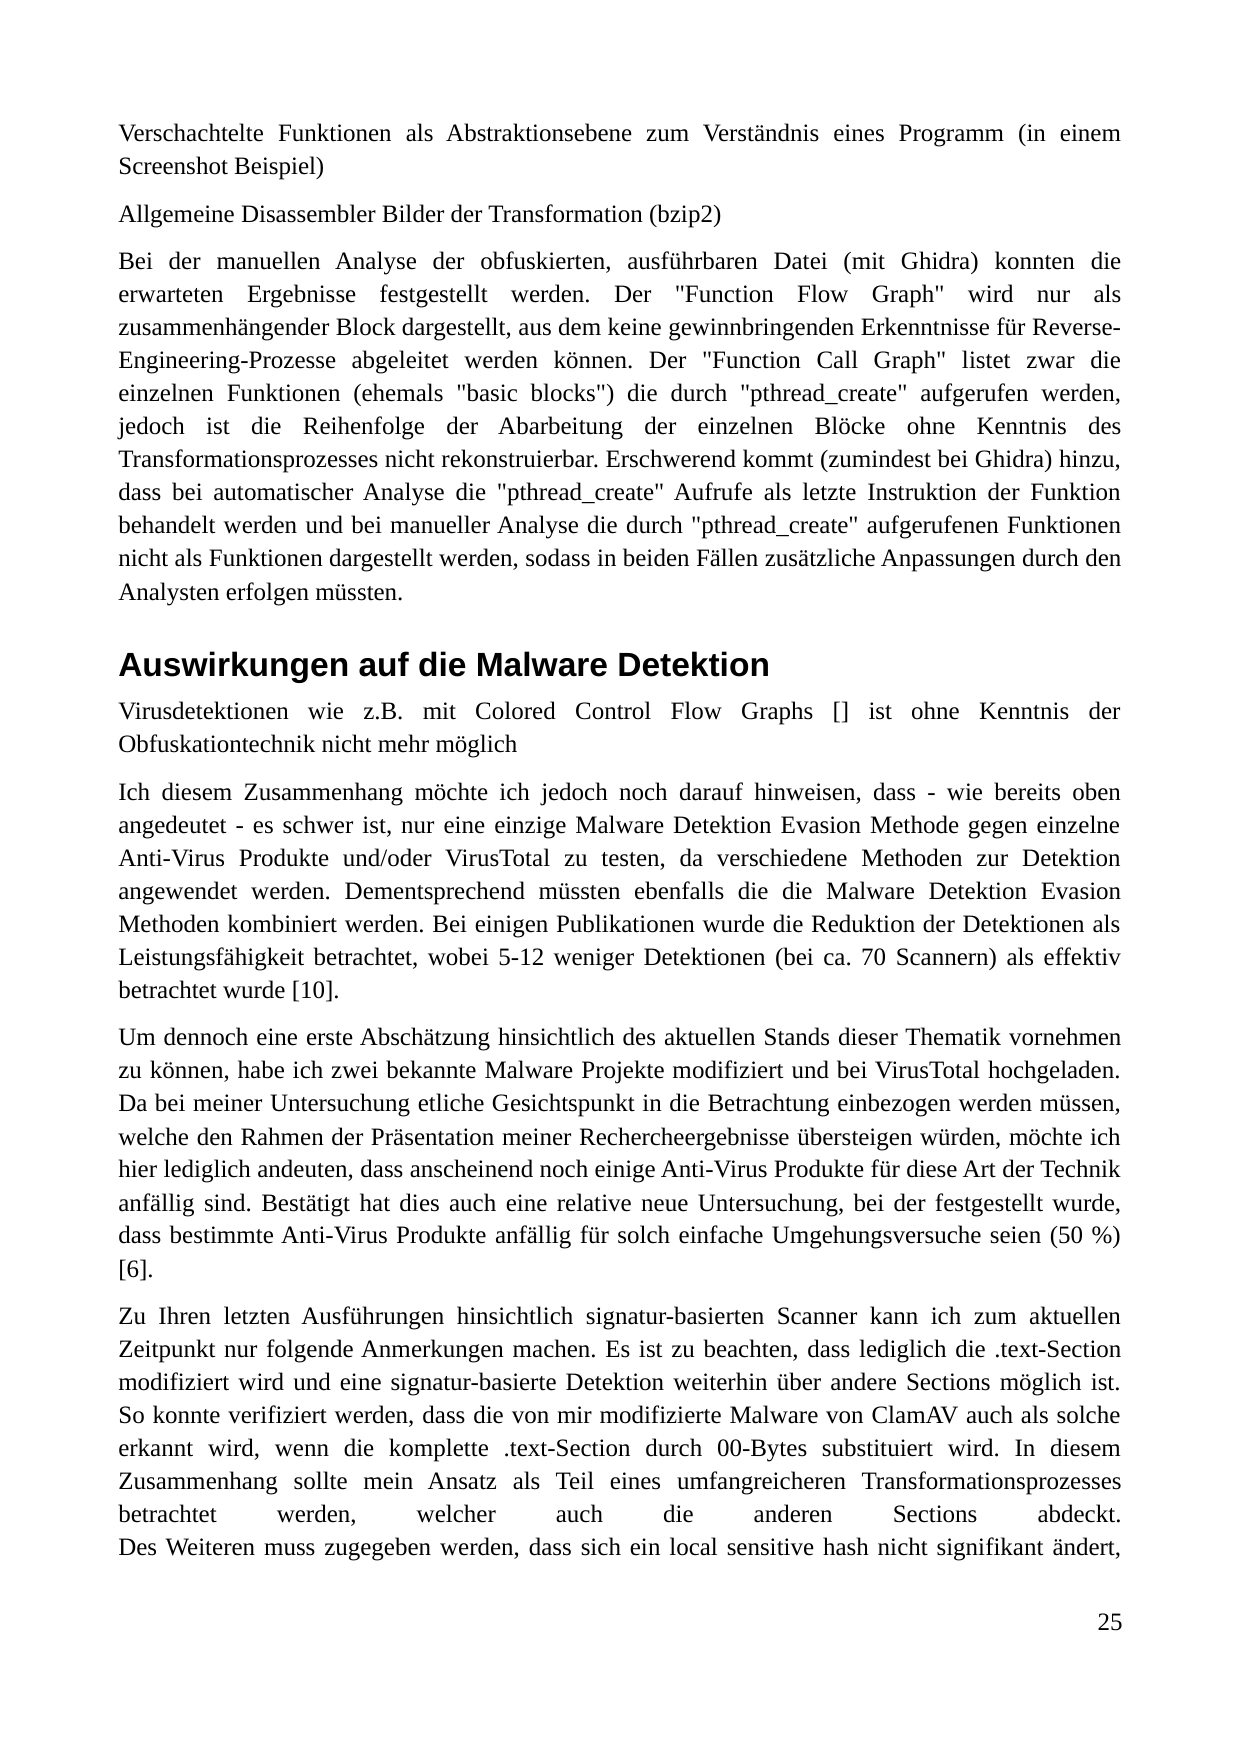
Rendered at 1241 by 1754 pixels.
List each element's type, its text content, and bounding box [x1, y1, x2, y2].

text Zu Ihren letzten Ausführungen hinsichtlich signatur-basierten Scanner kann ich zum aktuellen Zeitpunkt nur folgende Anmerkungen machen. Es ist zu beachten, dass lediglich die .text-Section modifiziert wird und eine signatur-basierte Detektion weiterhin über andere Sections möglich ist. So konnte verifiziert werden, dass die von mir modifizierte Malware von ClamAV auch als solche erkannt wird, wenn die komplette .text-Section durch 00-Bytes substituiert wird. In diesem Zusammenhang sollte mein Ansatz als Teil eines umfangreicheren Transformationsprozesses betrachtet werden, welcher auch die anderen Sections abdeckt. Des Weiteren muss zugegeben werden, dass sich ein local sensitive hash nicht signifikant ändert, [118, 1301, 1122, 1561]
text Allgemeine Disassembler Bilder der Transformation (bzip2) [118, 199, 1122, 227]
text Verschachtelte Funktionen als Abstraktionsebene zum Verständnis eines Programm (in einem Screenshot Beispiel) [118, 118, 1122, 180]
text Ich diesem Zusammenhang möchte ich jedoch noch darauf hinweisen, dass - wie bereits oben angedeutet - es schwer ist, nur eine einzige Malware Detektion Evasion Methode gegen einzelne Anti-Virus Produkte und/oder VirusTotal zu testen, da verschiedene Methoden zur Detektion angewendet werden. Dementsprechend müssten ebenfalls die die Malware Detektion Evasion Methoden kombiniert werden. Bei einigen Publikationen wurde die Reduktion der Detektionen als Leistungsfähigkeit betrachtet, wobei 5-12 weniger Detektionen (bei ca. 70 Scannern) als effektiv betrachtet wurde [10]. [118, 777, 1122, 1004]
subtitle Auswirkungen auf die Malware Detektion [118, 645, 1122, 684]
text Um dennoch eine erste Abschätzung hinsichtlich des aktuellen Stands dieser Thematik vornehmen zu können, habe ich zwei bekannte Malware Projekte modifiziert und bei VirusTotal hochgeladen. Da bei meiner Untersuchung etliche Gesichtspunkt in die Betrachtung einbezogen werden müssen, welche den Rahmen der Präsentation meiner Rechercheergebnisse übersteigen würden, möchte ich hier lediglich andeuten, dass anscheinend noch einige Anti-Virus Produkte für diese Art der Technik anfällig sind. Bestätigt hat dies auch eine relative neue Untersuchung, bei der festgestellt wurde, dass bestimmte Anti-Virus Produkte anfällig für solch einfache Umgehungsversuche seien (50 %) [6]. [118, 1022, 1122, 1282]
text Virusdetektionen wie z.B. mit Colored Control Flow Graphs [] ist ohne Kenntnis der Obfuskationtechnik nicht mehr möglich [118, 696, 1122, 758]
text Bei der manuellen Analyse der obfuskierten, ausführbaren Datei (mit Ghidra) konnten die erwarteten Ergebnisse festgestellt werden. Der "Function Flow Graph" wird nur als zusammenhängender Block dargestellt, aus dem keine gewinnbringenden Erkenntnisse für Reverse-Engineering-Prozesse abgeleitet werden können. Der "Function Call Graph" listet zwar die einzelnen Funktionen (ehemals "basic blocks") die durch "pthread_create" aufgerufen werden, jedoch ist die Reihenfolge der Abarbeitung der einzelnen Blöcke ohne Kenntnis des Transformationsprozesses nicht rekonstruierbar. Erschwerend kommt (zumindest bei Ghidra) hinzu, dass bei automatischer Analyse die "pthread_create" Aufrufe als letzte Instruktion der Funktion behandelt werden und bei manueller Analyse die durch "pthread_create" aufgerufenen Funktionen nicht als Funktionen dargestellt werden, sodass in beiden Fällen zusätzliche Anpassungen durch den Analysten erfolgen müssten. [118, 246, 1122, 605]
